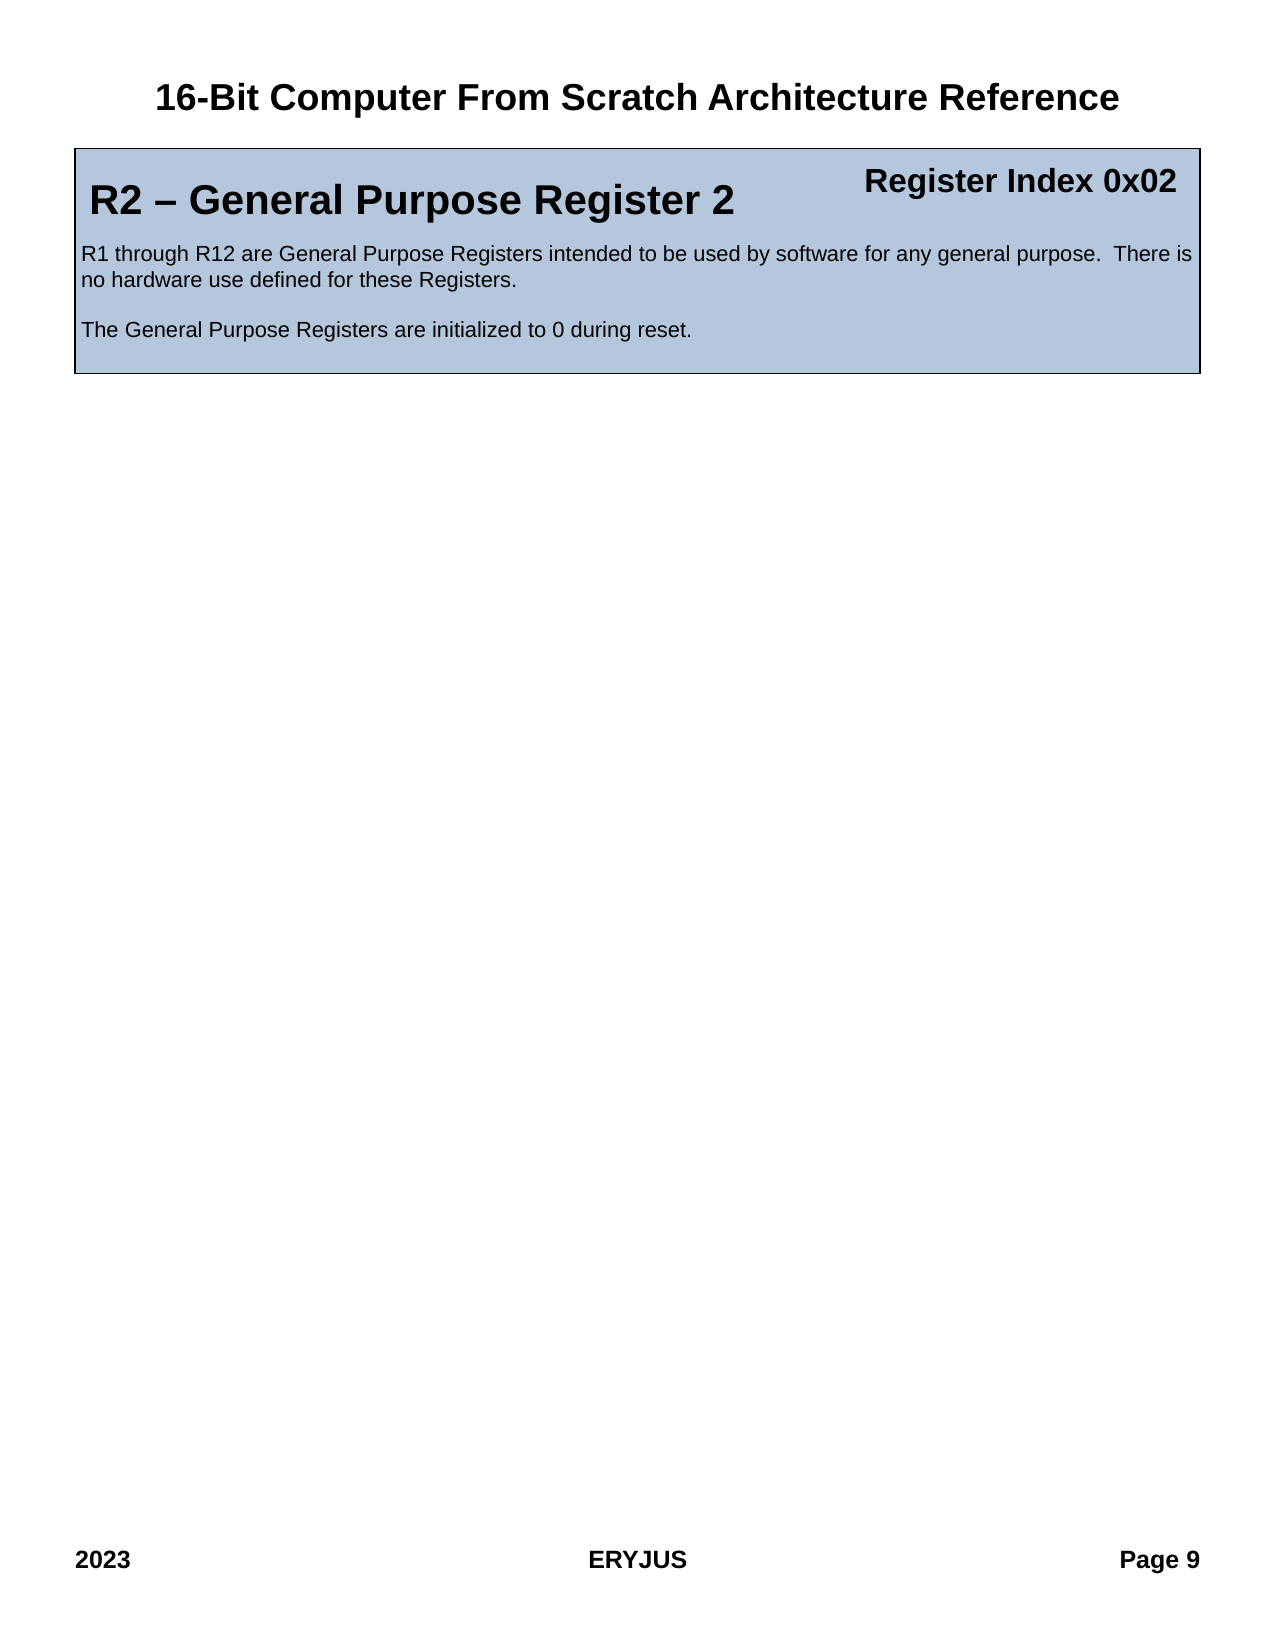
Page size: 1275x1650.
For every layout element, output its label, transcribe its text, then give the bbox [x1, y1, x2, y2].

table_header R1 through R12 are General Purpose Registers intended to be used by software for any general purpose. There is no hardware use defined for these Registers. The General Purpose Registers are initialized to 0 during reset. [76, 149, 1199, 373]
table_header R2 – General Purpose Register 2 [83, 155, 858, 241]
table_header Register Index 0x02 [858, 155, 1194, 241]
